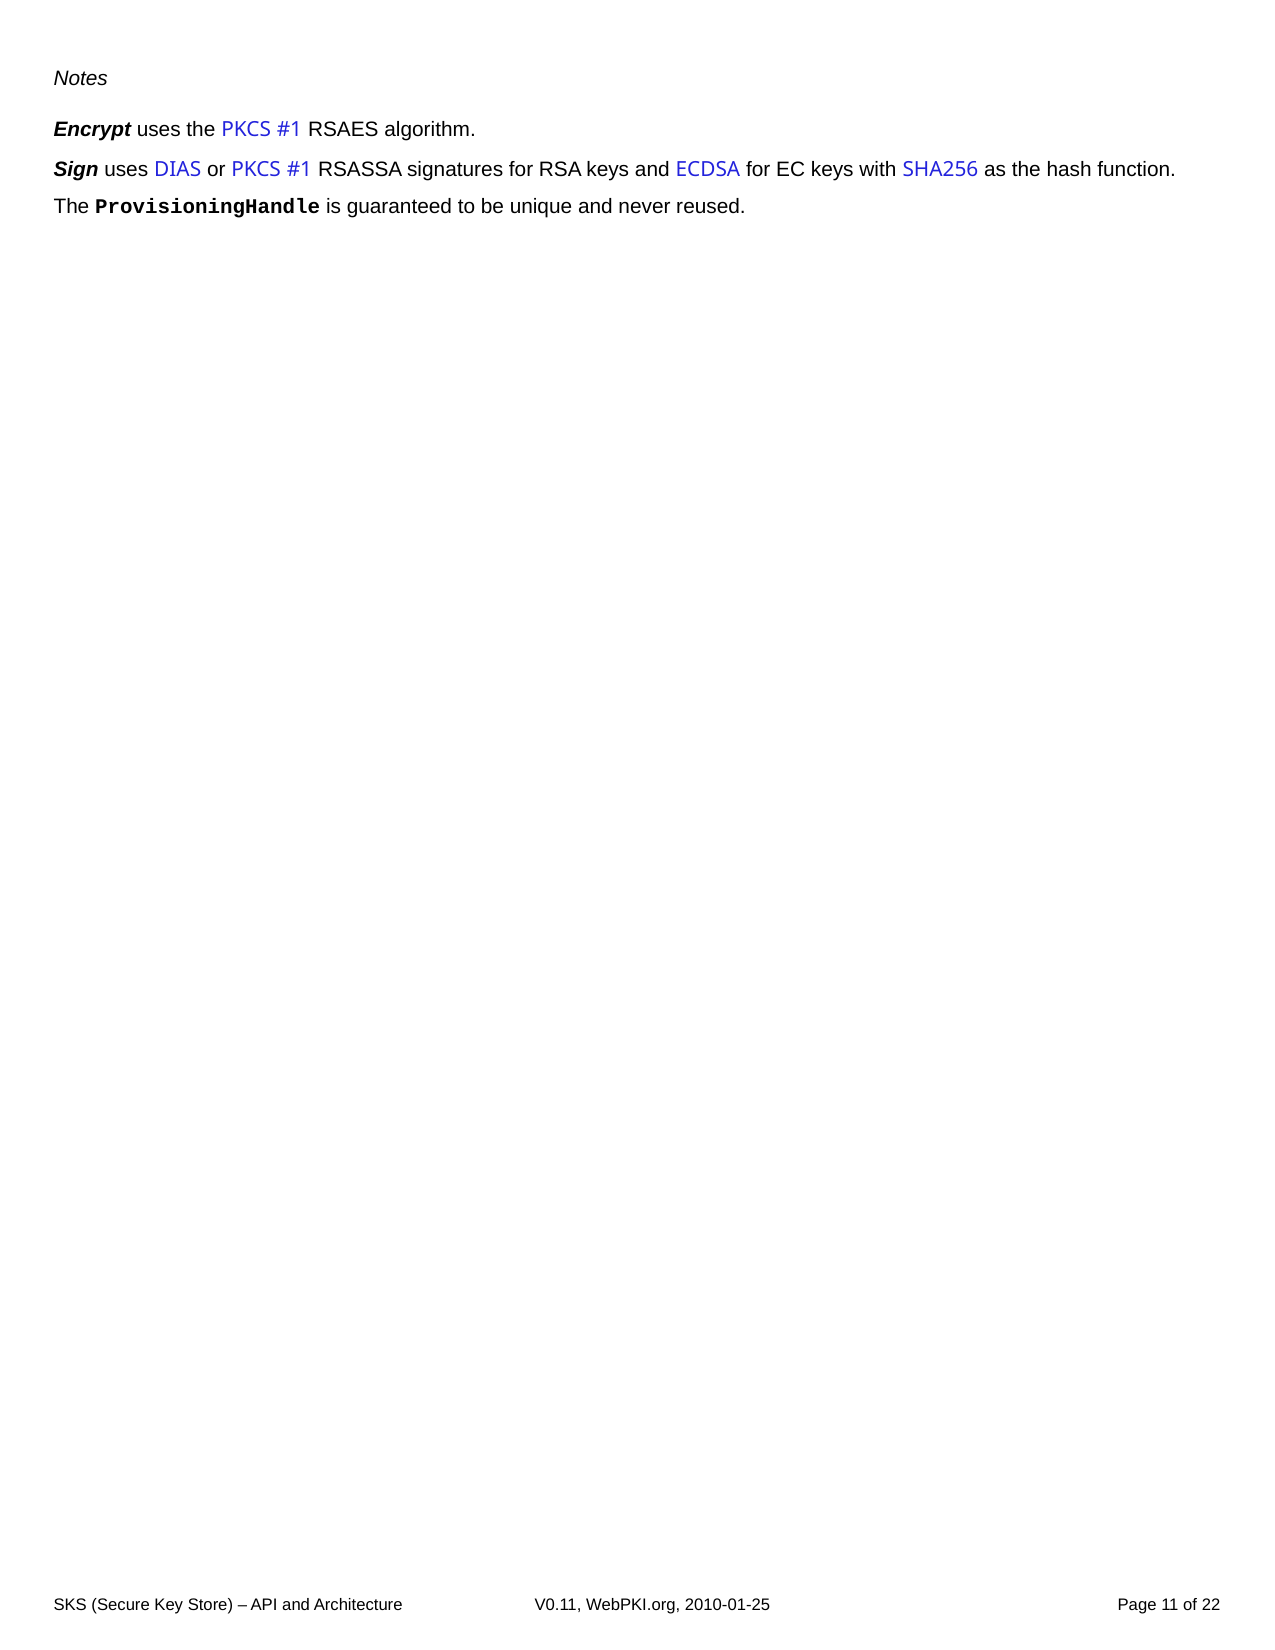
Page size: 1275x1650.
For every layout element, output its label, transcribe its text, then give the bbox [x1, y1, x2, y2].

text Sign uses DIAS or PKCS #1 RSASSA signatures for RSA keys and ECDSA for EC keys with SHA256 as the hash function. [53, 154, 1221, 182]
text Notes Encrypt uses the PKCS #1 RSAES algorithm. [53, 66, 1221, 142]
text The ProvisioningHandle is guaranteed to be unique and never reused. [53, 194, 1221, 220]
